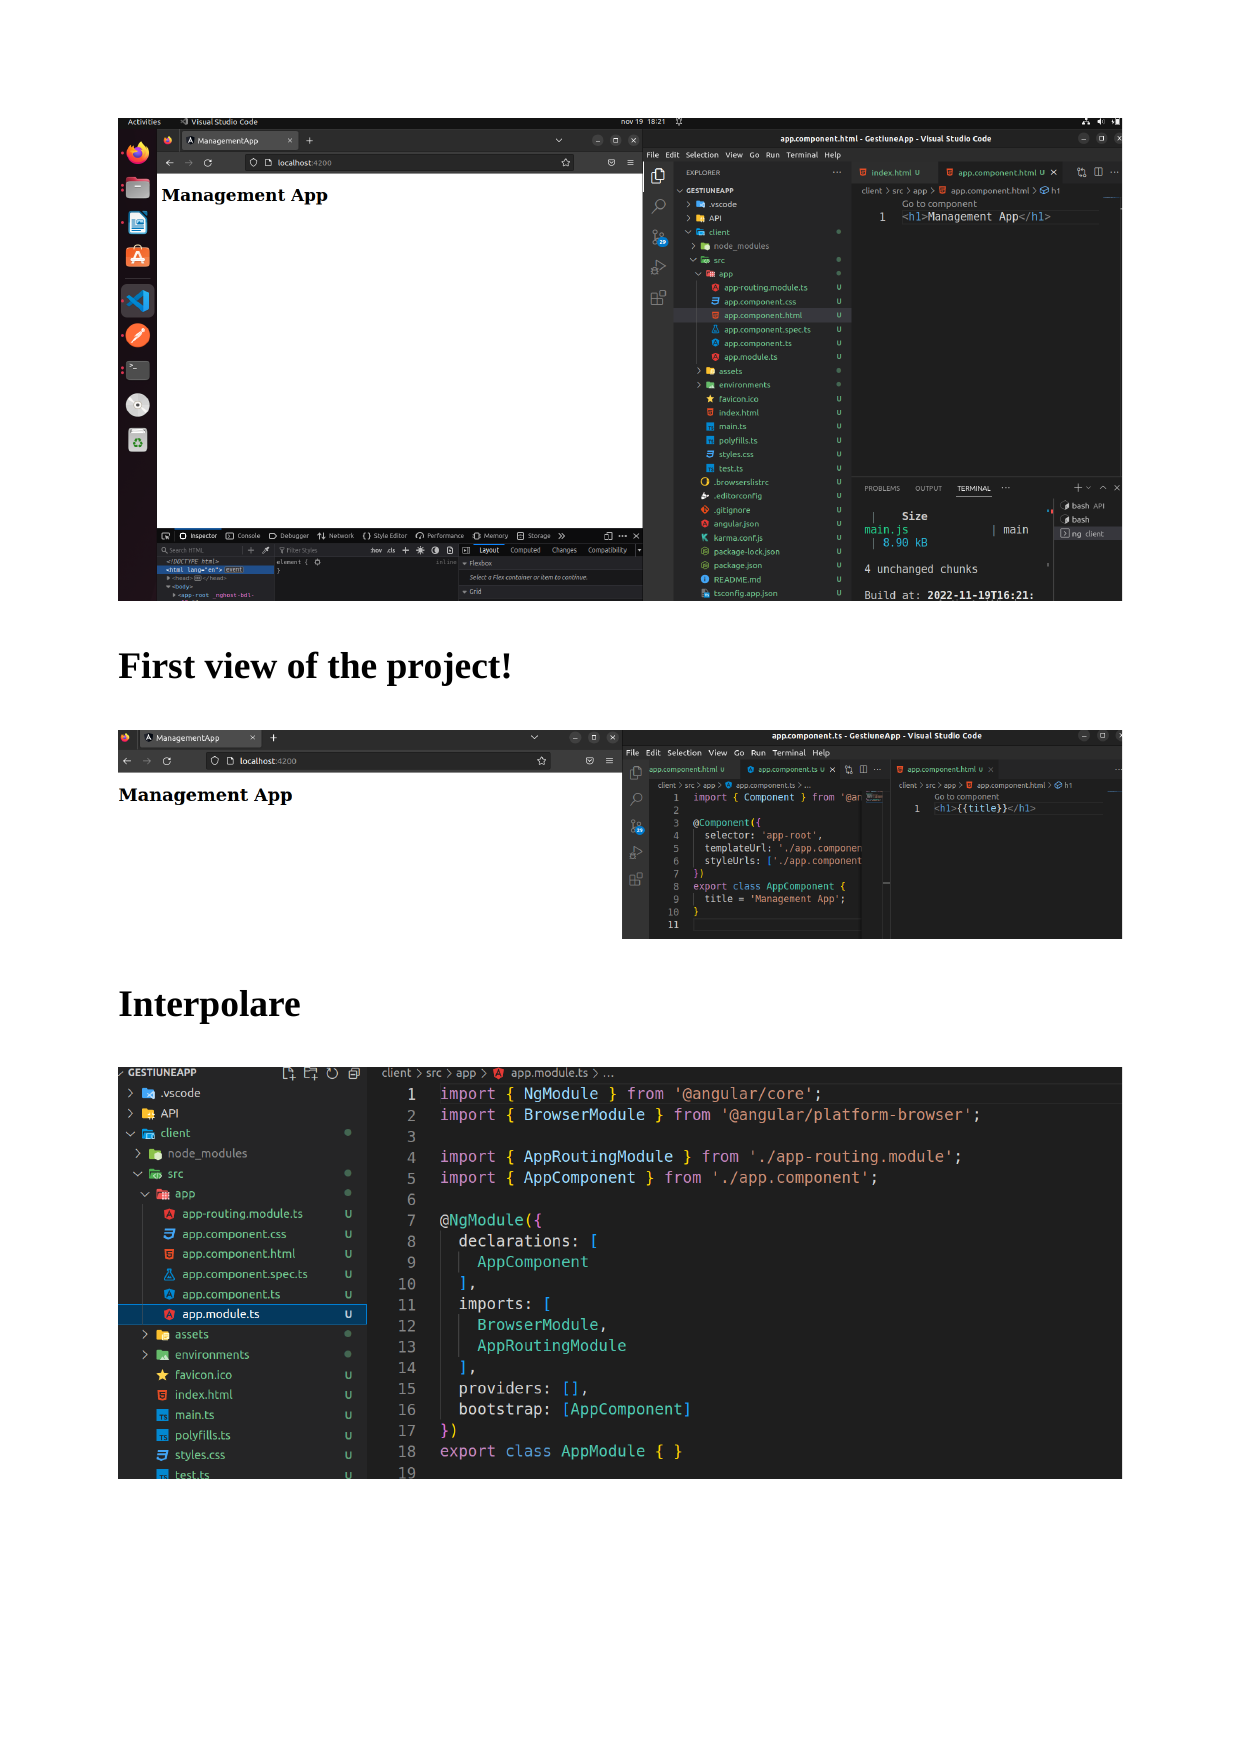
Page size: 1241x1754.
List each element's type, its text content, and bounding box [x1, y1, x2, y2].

picture [118, 118, 1123, 601]
text Interpolare [118, 981, 1122, 1024]
text First view of the project! [118, 644, 1122, 687]
picture [118, 1067, 1123, 1479]
picture [118, 730, 1123, 939]
